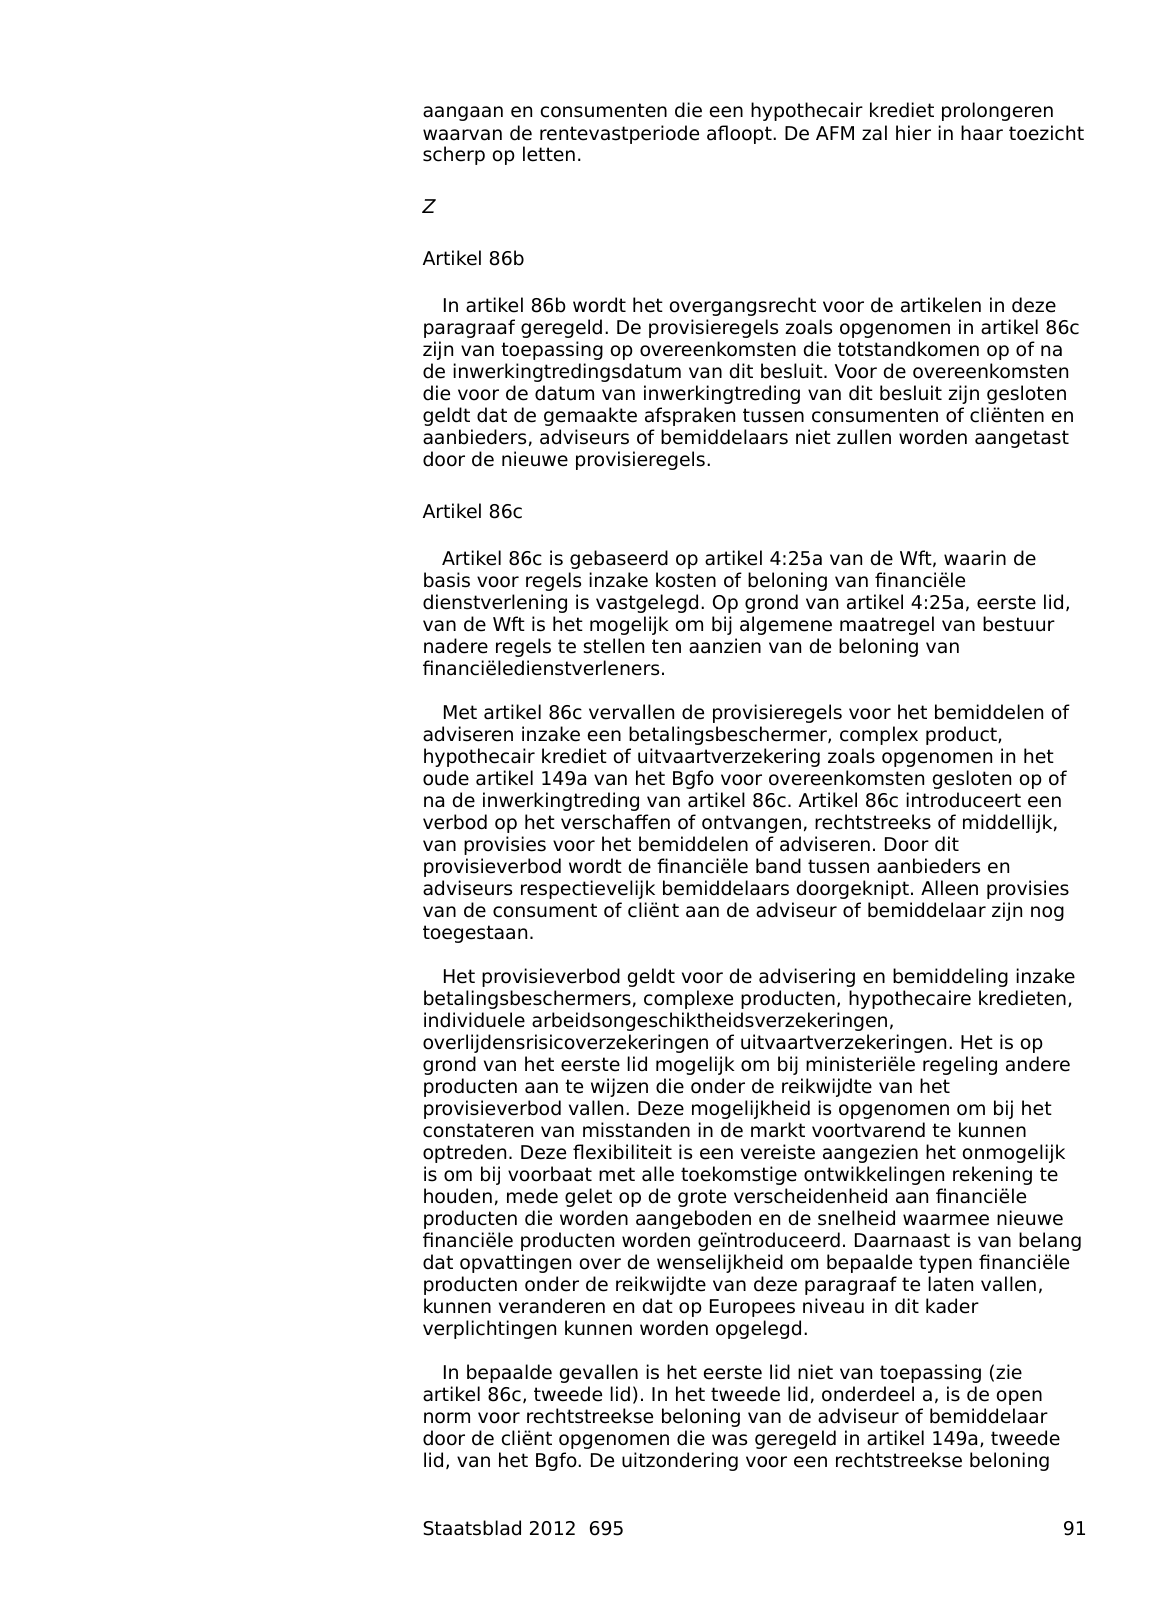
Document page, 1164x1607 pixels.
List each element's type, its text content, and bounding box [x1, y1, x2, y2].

subtitle Artikel 86b [422, 248, 1087, 270]
text Het provisieverbod geldt voor de advisering en bemiddeling inzake betalingsbeschermers, complexe producten, hypothecaire kredieten, individuele arbeidsongeschiktheidsverzekeringen, overlijdensrisicoverzekeringen of uitvaartverzekeringen. Het is op grond van het eerste lid mogelijk om bij ministeriële regeling andere producten aan te wijzen die onder de reikwijdte van het provisieverbod vallen. Deze mogelijkheid is opgenomen om bij het constateren van misstanden in de markt voortvarend te kunnen optreden. Deze flexibiliteit is een vereiste aangezien het onmogelijk is om bij voorbaat met alle toekomstige ontwikkelingen rekening te houden, mede gelet op de grote verscheidenheid aan financiële producten die worden aangeboden en de snelheid waarmee nieuwe financiële producten worden geïntroduceerd. Daarnaast is van belang dat opvattingen over de wenselijkheid om bepaalde typen financiële producten onder de reikwijdte van deze paragraaf te laten vallen, kunnen veranderen en dat op Europees niveau in dit kader verplichtingen kunnen worden opgelegd. [422, 966, 1087, 1340]
text In bepaalde gevallen is het eerste lid niet van toepassing (zie artikel 86c, tweede lid). In het tweede lid, onderdeel a, is de open norm voor rechtstreekse beloning van de adviseur of bemiddelaar door de cliënt opgenomen die was geregeld in artikel 149a, tweede lid, van het Bgfo. De uitzondering voor een rechtstreekse beloning [422, 1362, 1087, 1472]
subtitle Z [422, 196, 1087, 218]
text In artikel 86b wordt het overgangsrecht voor de artikelen in deze paragraaf geregeld. De provisieregels zoals opgenomen in artikel 86c zijn van toepassing op overeenkomsten die totstandkomen op of na de inwerkingtredingsdatum van dit besluit. Voor de overeenkomsten die voor de datum van inwerkingtreding van dit besluit zijn gesloten geldt dat de gemaakte afspraken tussen consumenten of cliënten en aanbieders, adviseurs of bemiddelaars niet zullen worden aangetast door de nieuwe provisieregels. [422, 295, 1087, 471]
text aangaan en consumenten die een hypothecair krediet prolongeren waarvan de rentevastperiode afloopt. De AFM zal hier in haar toezicht scherp op letten. [422, 100, 1087, 166]
subtitle Artikel 86c [422, 501, 1087, 523]
text Met artikel 86c vervallen de provisieregels voor het bemiddelen of adviseren inzake een betalingsbeschermer, complex product, hypothecair krediet of uitvaartverzekering zoals opgenomen in het oude artikel 149a van het Bgfo voor overeenkomsten gesloten op of na de inwerkingtreding van artikel 86c. Artikel 86c introduceert een verbod op het verschaffen of ontvangen, rechtstreeks of middellijk, van provisies voor het bemiddelen of adviseren. Door dit provisieverbod wordt de financiële band tussen aanbieders en adviseurs respectievelijk bemiddelaars doorgeknipt. Alleen provisies van de consument of cliënt aan de adviseur of bemiddelaar zijn nog toegestaan. [422, 702, 1087, 944]
text Artikel 86c is gebaseerd op artikel 4:25a van de Wft, waarin de basis voor regels inzake kosten of beloning van financiële dienstverlening is vastgelegd. Op grond van artikel 4:25a, eerste lid, van de Wft is het mogelijk om bij algemene maatregel van bestuur nadere regels te stellen ten aanzien van de beloning van financiëledienstverleners. [422, 548, 1087, 680]
